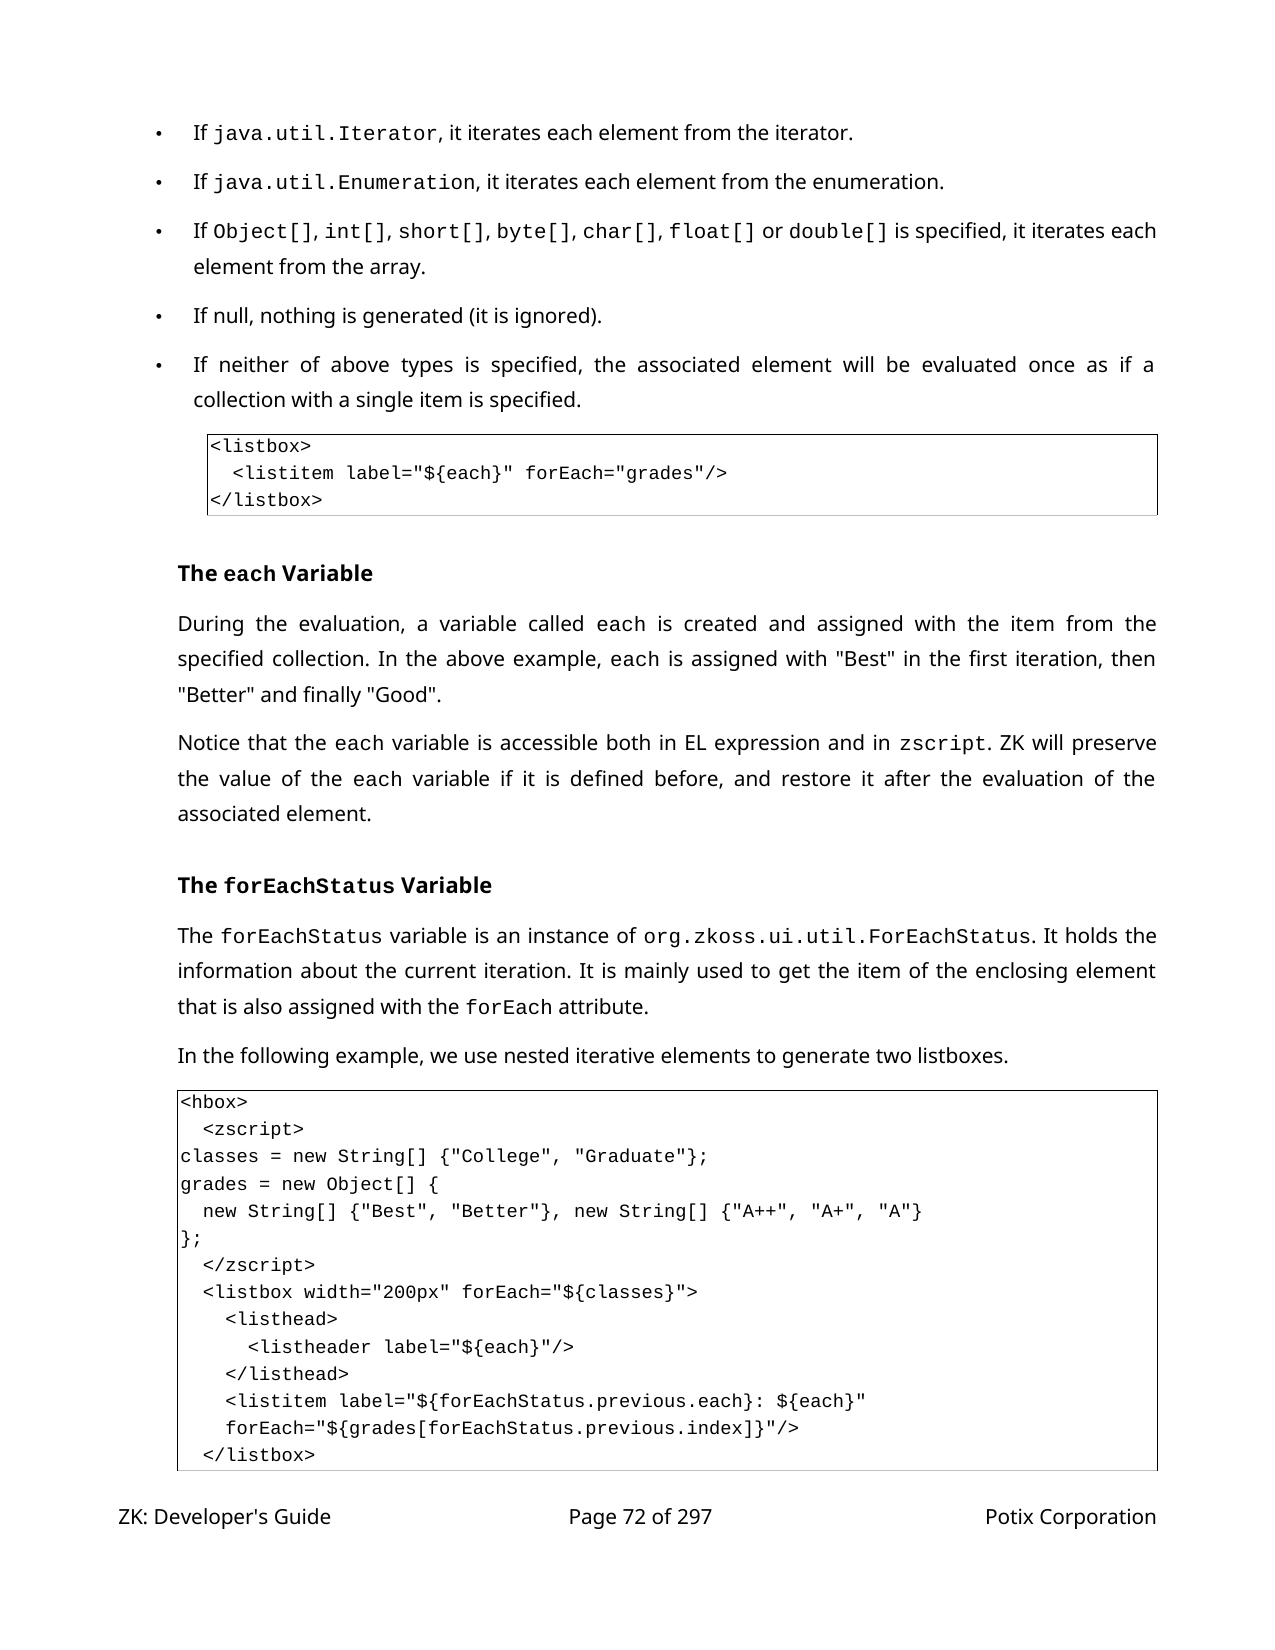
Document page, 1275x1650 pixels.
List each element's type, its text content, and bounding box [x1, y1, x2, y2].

text <listbox> [208, 435, 1157, 458]
text <listhead> [178, 1307, 1157, 1332]
text During the evaluation, a variable called each is created and assigned with the item from the specified collection. In the above example, each is assigned with "Best" in the first iteration, then "Better" and finally "Good". [177, 609, 1157, 708]
text }; [178, 1226, 1157, 1250]
text The forEachStatus variable is an instance of org.zkoss.ui.util.ForEachStatus. It holds the information about the current iteration. It is mainly used to get the item of the enclosing element that is also assigned with the forEach attribute. [177, 921, 1157, 1020]
text </zscript> [178, 1253, 1157, 1277]
text <hbox> [178, 1091, 1157, 1114]
text new String[] {"Best", "Better"}, new String[] {"A++", "A+", "A"} [178, 1198, 1157, 1223]
text grades = new Object[] { [178, 1171, 1157, 1196]
text <listitem label="${each}" forEach="grades"/> [208, 461, 1157, 485]
text </listbox> [178, 1443, 1157, 1470]
text forEach="${grades[forEachStatus.previous.index]}"/> [178, 1416, 1157, 1440]
text In the following example, we use nested iterative elements to generate two listboxes. [177, 1041, 1157, 1069]
list If java.util.Iterator, it iterates each element from the iterator. [156, 118, 1157, 147]
subtitle The forEachStatus Variable [177, 870, 1157, 900]
list If null, nothing is generated (it is ignored). [156, 301, 1157, 329]
subtitle The each Variable [177, 558, 1157, 588]
text <zscript> [178, 1117, 1157, 1141]
text <listheader label="${each}"/> [178, 1334, 1157, 1359]
text <listitem label="${forEachStatus.previous.each}: ${each}" [178, 1389, 1157, 1413]
list If Object[], int[], short[], byte[], char[], float[] or double[] is specified, it iterates each element from the array. [156, 216, 1157, 280]
text classes = new String[] {"College", "Graduate"}; [178, 1144, 1157, 1168]
text </listbox> [208, 488, 1157, 515]
text Notice that the each variable is accessible both in EL expression and in zscript. ZK will preserve the value of the each variable if it is defined before, and restore it after the evaluation of the associated element. [177, 728, 1157, 828]
list If java.util.Enumeration, it iterates each element from the enumeration. [156, 167, 1157, 196]
list If neither of above types is specified, the associated element will be evaluated once as if a collection with a single item is specified. [156, 350, 1157, 413]
text <listbox width="200px" forEach="${classes}"> [178, 1280, 1157, 1304]
text </listhead> [178, 1362, 1157, 1386]
